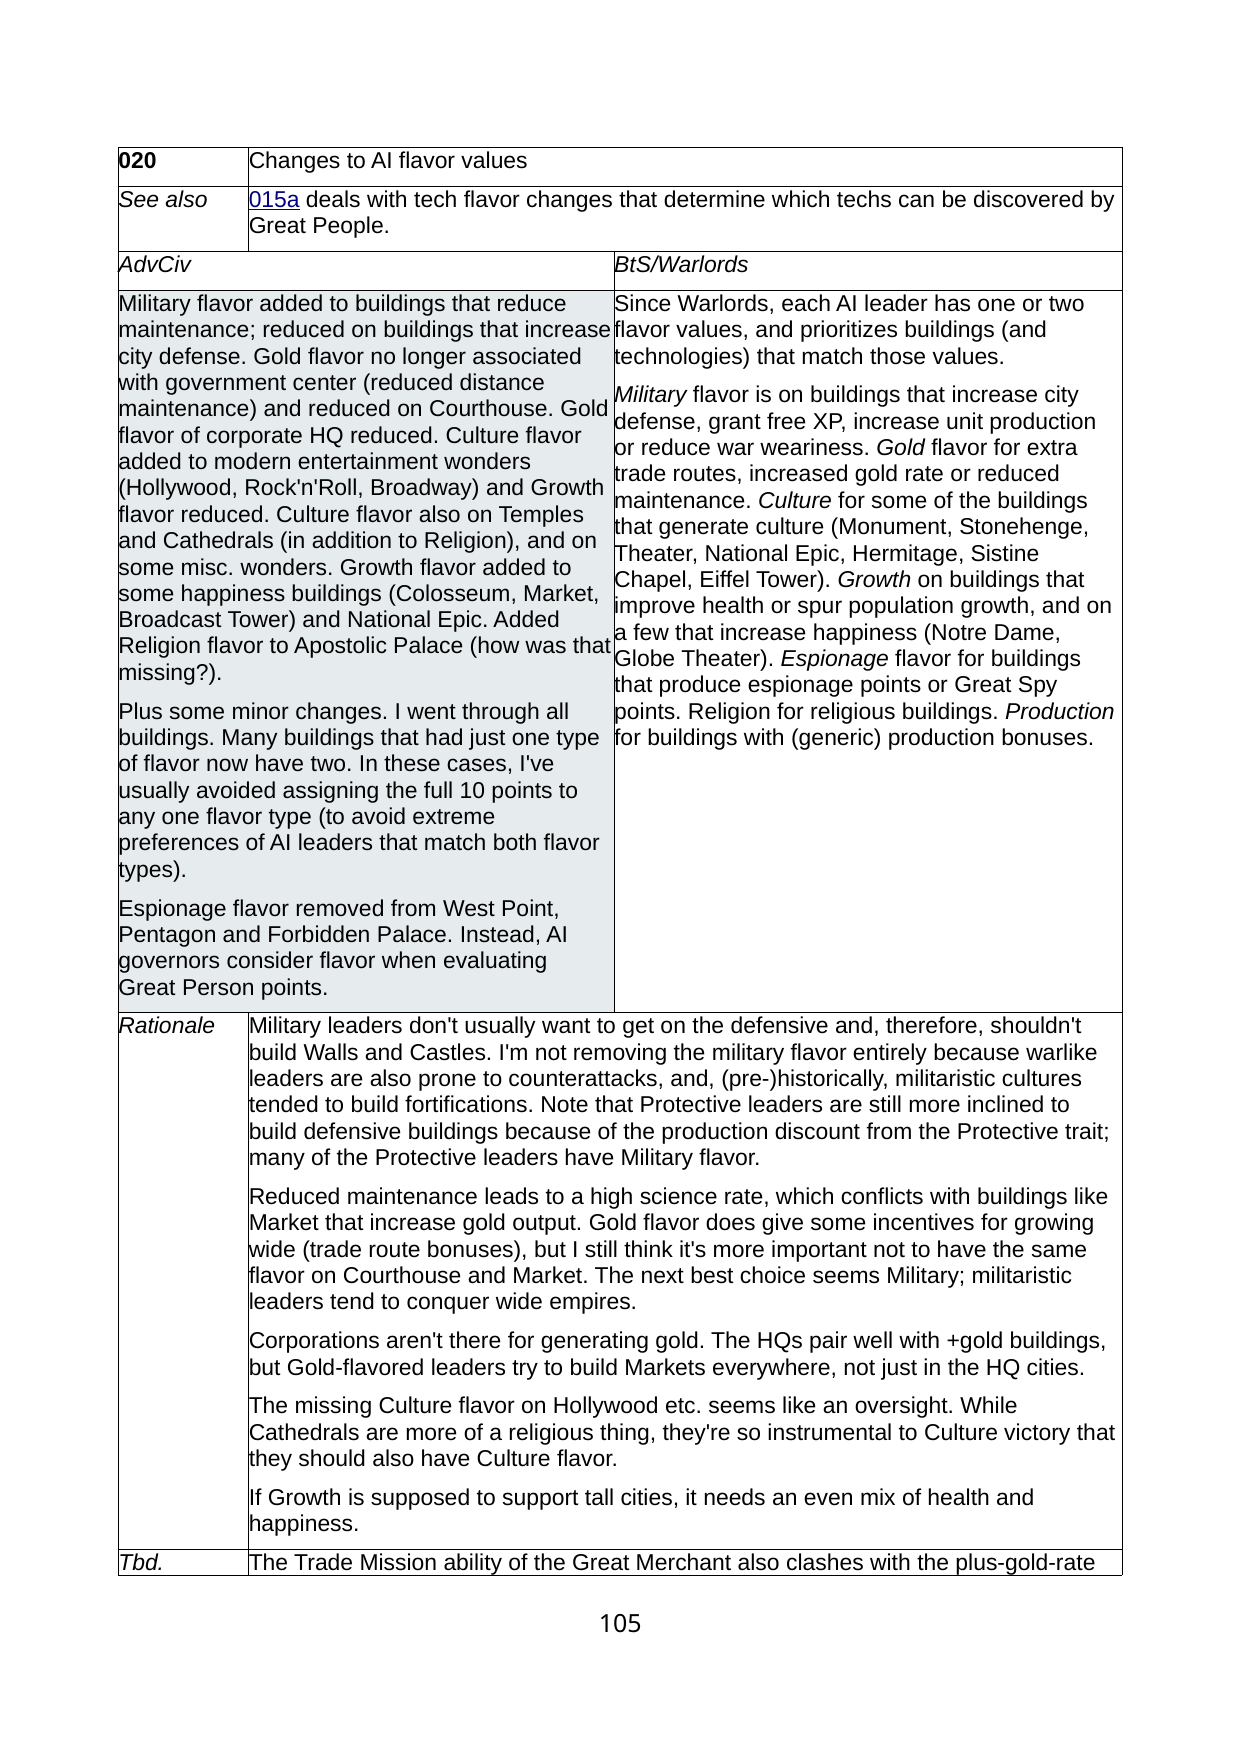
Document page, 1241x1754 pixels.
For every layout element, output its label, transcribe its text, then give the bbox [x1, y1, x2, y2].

table_header Changes to AI flavor values [249, 148, 1122, 186]
table_cell Military leaders don't usually want to get on the defensive and, therefore, shouldn't build Walls and Castles. I'm not removing the military flavor entirely because warlike leaders are also prone to counterattacks, and, (pre-)historically, militaristic cultures tended to build fortifications. Note that Protective leaders are still more inclined to build defensive buildings because of the production discount from the Protective trait; many of the Protective leaders have Military flavor. Reduced maintenance leads to a high science rate, which conflicts with buildings like Market that increase gold output. Gold flavor does give some incentives for growing wide (trade route bonuses), but I still think it's more important not to have the same flavor on Courthouse and Market. The next best choice seems Military; militaristic leaders tend to conquer wide empires. Corporations aren't there for generating gold. The HQs pair well with +gold buildings, but Gold-flavored leaders try to build Markets everywhere, not just in the HQ cities. The missing Culture flavor on Hollywood etc. seems like an oversight. While Cathedrals are more of a religious thing, they're so instrumental to Culture victory that they should also have Culture flavor. If Growth is supposed to support tall cities, it needs an even mix of health and happiness. [249, 1013, 1122, 1549]
table_cell The Trade Mission ability of the Great Merchant also clashes with the plus-gold-rate [249, 1550, 1122, 1575]
table_cell Rationale [119, 1013, 248, 1549]
table_header 020 [119, 148, 248, 186]
table_cell Military flavor added to buildings that reduce maintenance; reduced on buildings that increase city defense. Gold flavor no longer associated with government center (reduced distance maintenance) and reduced on Courthouse. Gold flavor of corporate HQ reduced. Culture flavor added to modern entertainment wonders (Hollywood, Rock'n'Roll, Broadway) and Growth flavor reduced. Culture flavor also on Temples and Cathedrals (in addition to Religion), and on some misc. wonders. Growth flavor added to some happiness buildings (Colosseum, Market, Broadcast Tower) and National Epic. Added Religion flavor to Apostolic Palace (how was that missing?). Plus some minor changes. I went through all buildings. Many buildings that had just one type of flavor now have two. In these cases, I've usually avoided assigning the full 10 points to any one flavor type (to avoid extreme preferences of AI leaders that match both flavor types). Espionage flavor removed from West Point, Pentagon and Forbidden Palace. Instead, AI governors consider flavor when evaluating Great Person points. [119, 291, 614, 1012]
table_cell 015a deals with tech flavor changes that determine which techs can be discovered by Great People. [249, 187, 1122, 251]
table_cell Tbd. [119, 1550, 248, 1575]
table_cell Since Warlords, each AI leader has one or two flavor values, and prioritizes buildings (and technologies) that match those values. Military flavor is on buildings that increase city defense, grant free XP, increase unit production or reduce war weariness. Gold flavor for extra trade routes, increased gold rate or reduced maintenance. Culture for some of the buildings that generate culture (Monument, Stonehenge, Theater, National Epic, Hermitage, Sistine Chapel, Eiffel Tower). Growth on buildings that improve health or spur population growth, and on a few that increase happiness (Notre Dame, Globe Theater). Espionage flavor for buildings that produce espionage points or Great Spy points. Religion for religious buildings. Production for buildings with (generic) production bonuses. [615, 291, 1122, 1012]
table_cell See also [119, 187, 248, 251]
table_cell BtS/Warlords [615, 252, 1122, 290]
table_cell AdvCiv [119, 252, 614, 290]
